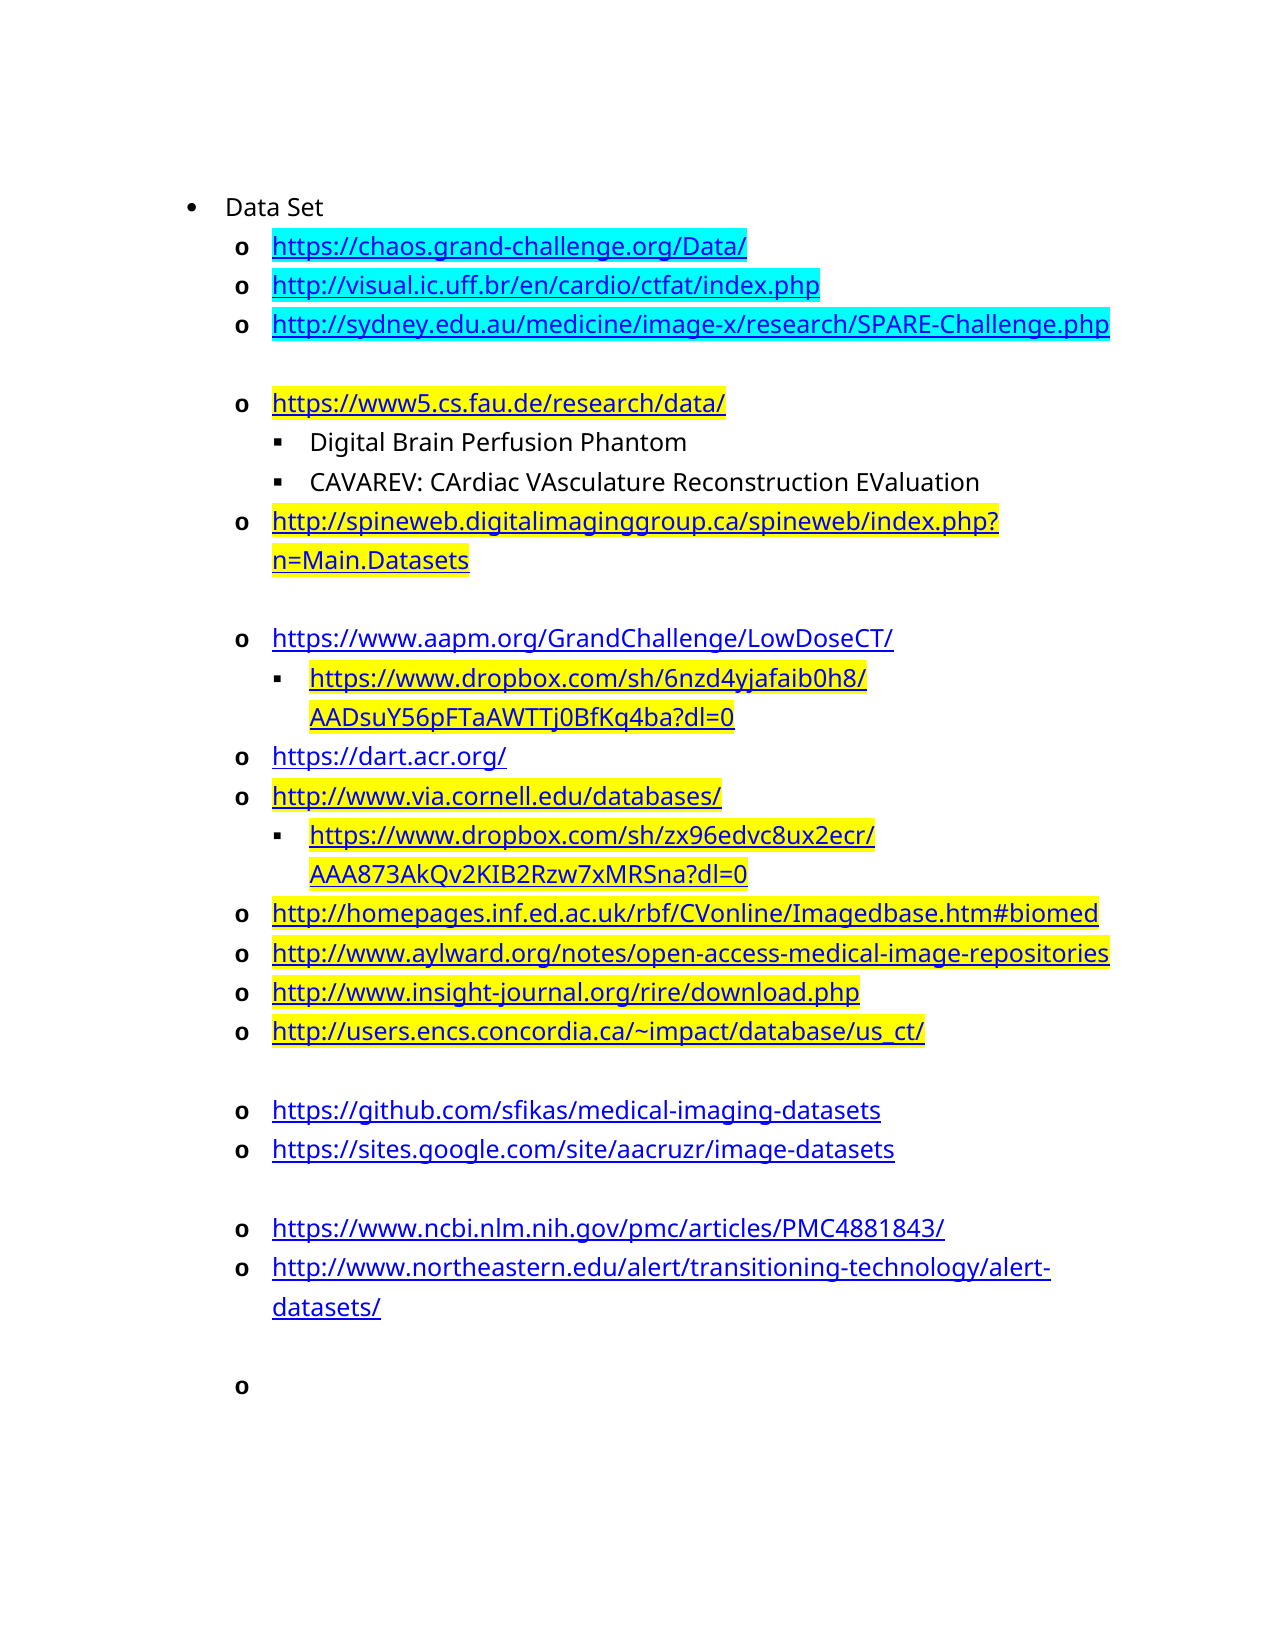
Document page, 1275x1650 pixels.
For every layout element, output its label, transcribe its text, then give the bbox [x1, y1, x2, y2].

list https://sites.google.com/site/aacruzr/image-datasets [234, 1132, 1125, 1166]
list Digital Brain Perfusion Phantom [272, 425, 1125, 459]
list http://www.northeastern.edu/alert/transitioning-technology/alert-datasets/ [234, 1250, 1125, 1323]
list https://www.aapm.org/GrandChallenge/LowDoseCT/ [234, 621, 1125, 655]
list https://github.com/sfikas/medical-imaging-datasets [234, 1092, 1125, 1127]
list https://www.dropbox.com/sh/6nzd4yjafaib0h8/AADsuY56pFTaAWTTj0BfKq4ba?dl=0 [272, 660, 1125, 734]
list http://www.insight-journal.org/rire/download.php [234, 974, 1125, 1009]
list http://spineweb.digitalimaginggroup.ca/spineweb/index.php?n=Main.Datasets [234, 503, 1125, 577]
list Data Set [187, 189, 1125, 223]
list http://www.aylward.org/notes/open-access-medical-image-repositories [234, 935, 1125, 969]
list http://visual.ic.uff.br/en/cardio/ctfat/index.php [234, 268, 1125, 302]
list https://chaos.grand-challenge.org/Data/ [234, 228, 1125, 263]
list http://www.via.cornell.edu/databases/ [234, 778, 1125, 812]
list https://www.dropbox.com/sh/zx96edvc8ux2ecr/AAA873AkQv2KIB2Rzw7xMRSna?dl=0 [272, 817, 1125, 891]
list CAVAREV: CArdiac VAsculature Reconstruction EValuation [272, 464, 1125, 498]
list https://www5.cs.fau.de/research/data/ [234, 386, 1125, 420]
list https://dart.acr.org/ [234, 739, 1125, 773]
list https://www.ncbi.nlm.nih.gov/pmc/articles/PMC4881843/ [234, 1210, 1125, 1245]
list http://homepages.inf.ed.ac.uk/rbf/CVonline/Imagedbase.htm#biomed [234, 896, 1125, 930]
list http://users.encs.concordia.ca/~impact/database/us_ct/ [234, 1014, 1125, 1048]
list http://sydney.edu.au/medicine/image-x/research/SPARE-Challenge.php [234, 307, 1125, 341]
